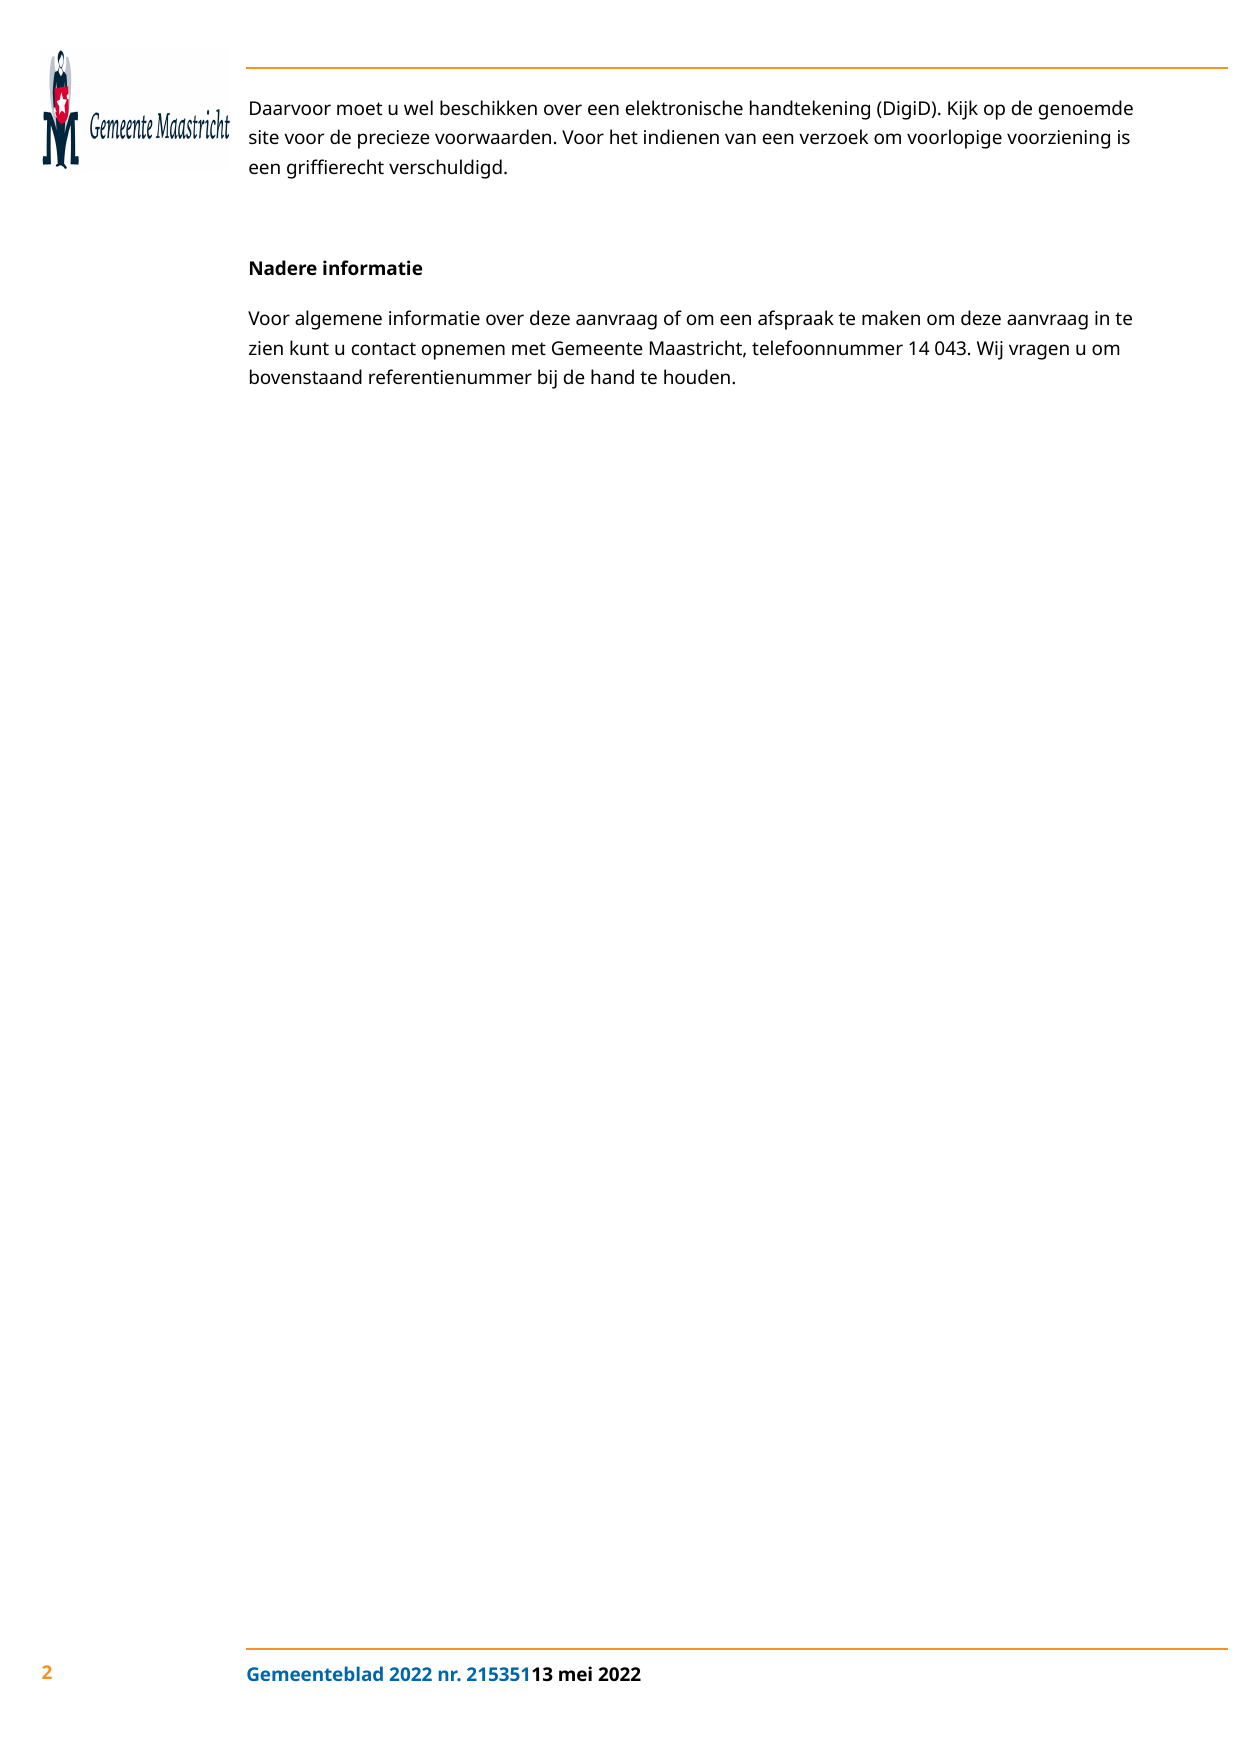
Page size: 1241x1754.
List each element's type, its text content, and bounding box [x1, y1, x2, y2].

text Daarvoor moet u wel beschikken over een elektronische handtekening (DigiD). Kijk op de genoemde site voor de precieze voorwaarden. Voor het indienen van een verzoek om voorlopige voorziening is een griffierecht verschuldigd. [248, 95, 1152, 180]
text Voor algemene informatie over deze aanvraag of om een afspraak te maken om deze aanvraag in te zien kunt u contact opnemen met Gemeente Maastricht, telefoonnummer 14 043. Wij vragen u om bovenstaand referentienummer bij de hand te houden. [248, 305, 1152, 390]
picture [41, 47, 231, 172]
text Nadere informatie [248, 255, 1152, 281]
